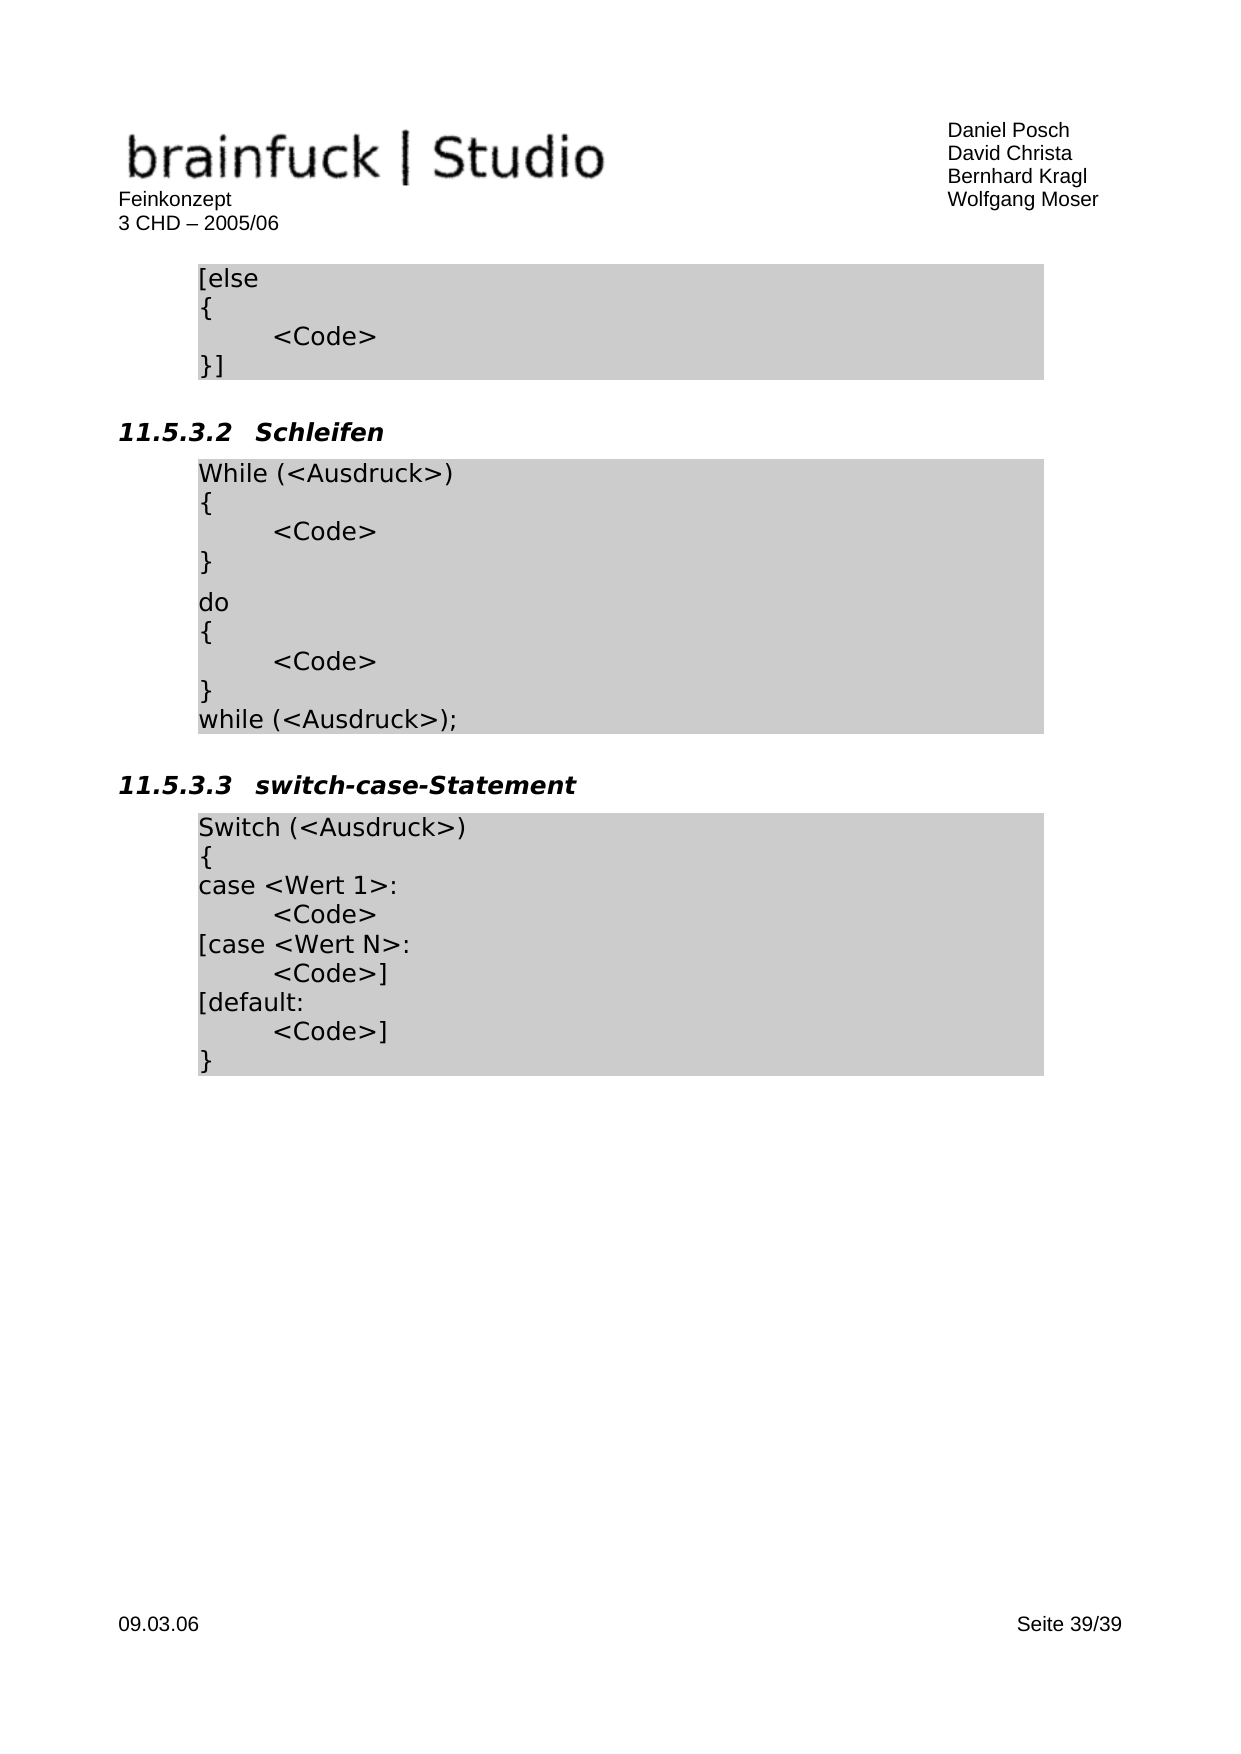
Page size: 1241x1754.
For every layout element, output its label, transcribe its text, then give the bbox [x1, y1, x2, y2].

text While (<Ausdruck>) { <Code> } [198, 459, 1044, 576]
subtitle switch-case-Statement [118, 772, 1122, 801]
text Switch (<Ausdruck>) { case <Wert 1>: <Code> [case <Wert N>: <Code>] [default: <Code>] } [198, 813, 1044, 1076]
text do { <Code> } while (<Ausdruck>); [198, 588, 1044, 734]
text [else { <Code> }] [198, 264, 1044, 380]
subtitle Schleifen [118, 418, 1122, 447]
picture [118, 118, 609, 187]
